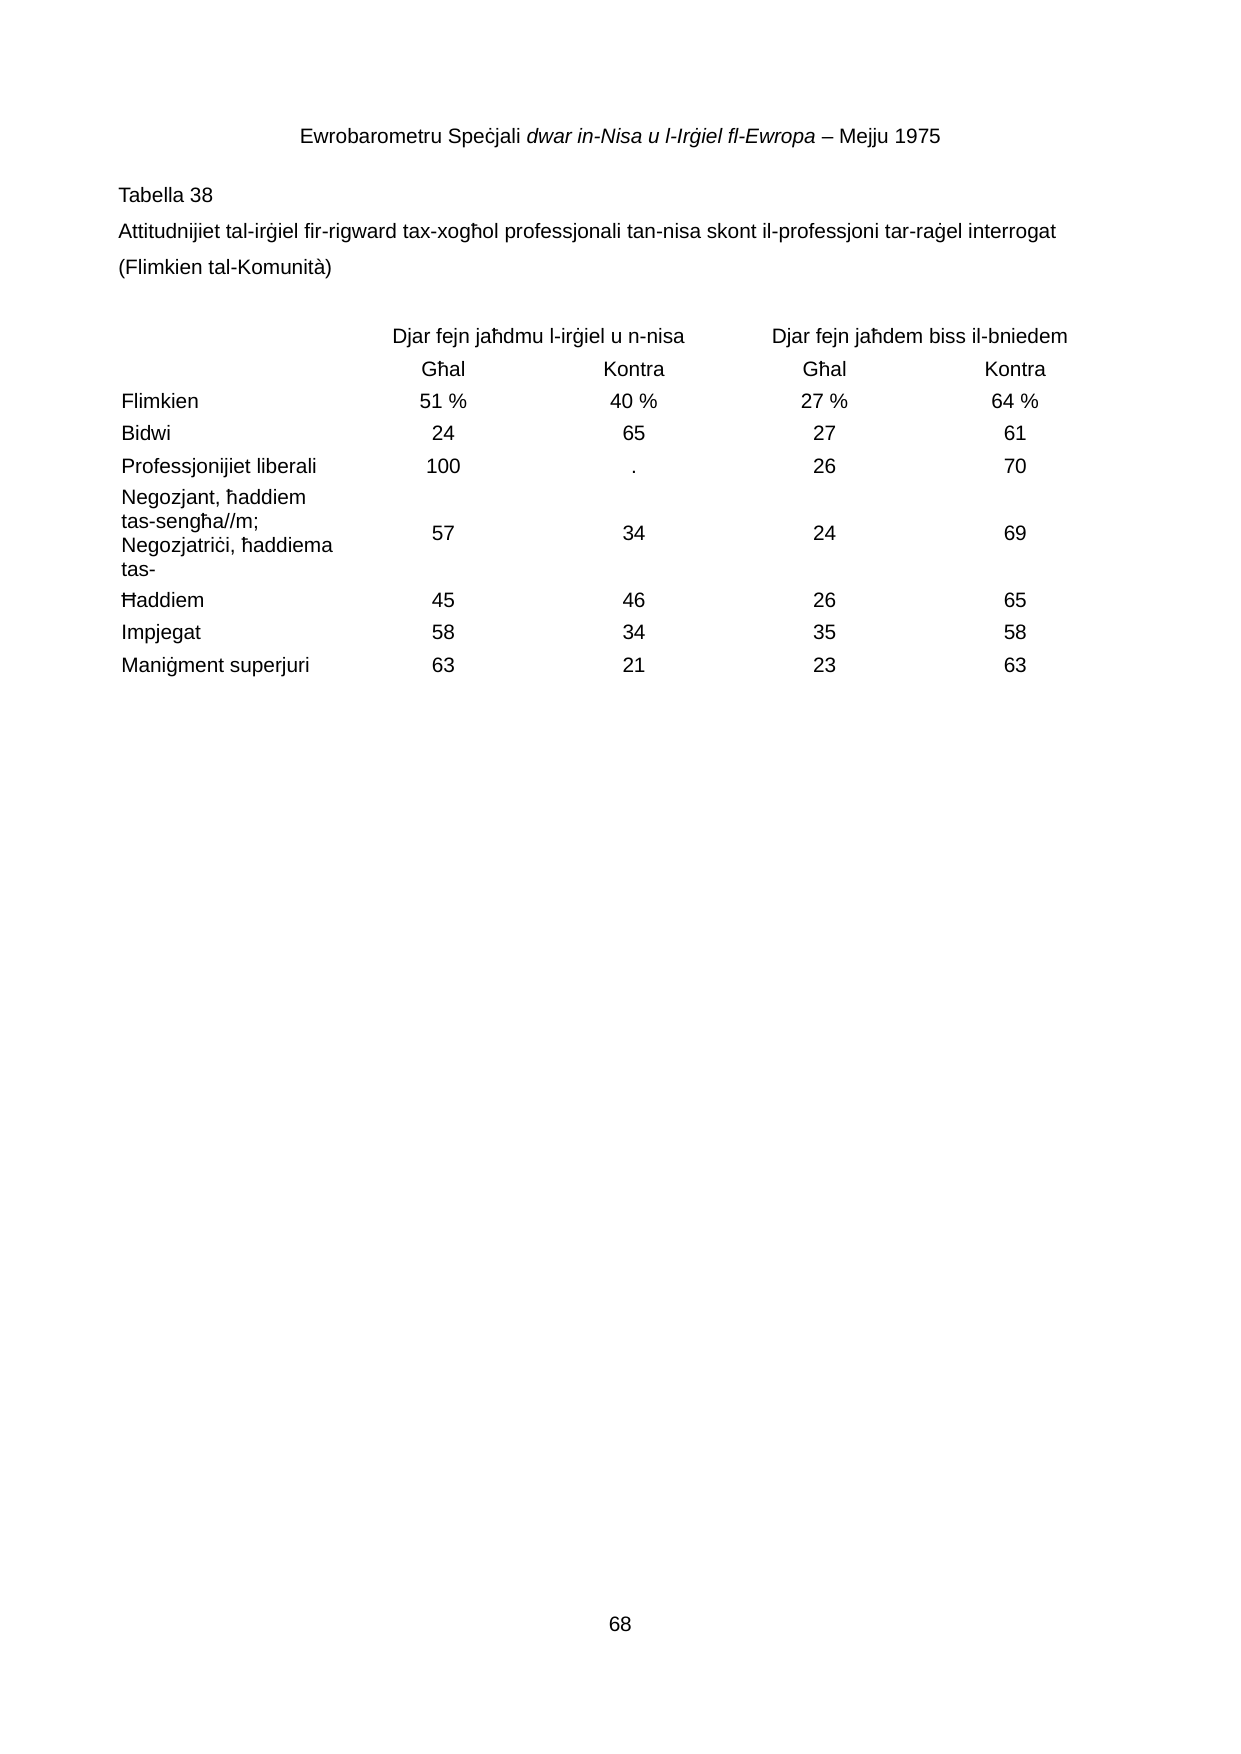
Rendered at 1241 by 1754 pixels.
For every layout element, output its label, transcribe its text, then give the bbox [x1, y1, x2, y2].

table_cell 21 [539, 648, 729, 681]
table_cell 65 [920, 584, 1110, 616]
table_header [118, 320, 348, 352]
table_cell 34 [539, 482, 729, 583]
table_cell 63 [920, 648, 1110, 681]
text Tabella 38 [118, 183, 1122, 207]
table_cell 27 [729, 417, 920, 449]
table_cell 40 % [539, 385, 729, 417]
table_cell 57 [348, 482, 538, 583]
table_cell Maniġment superjuri [118, 648, 348, 681]
table_cell 46 [539, 584, 729, 616]
table_cell 100 [348, 450, 538, 482]
table_cell Professjonijiet liberali [118, 450, 348, 482]
table_cell 69 [920, 482, 1110, 583]
table_cell 26 [729, 450, 920, 482]
table_cell 70 [920, 450, 1110, 482]
table_cell 64 % [920, 385, 1110, 417]
table_cell 27 % [729, 385, 920, 417]
table_cell 24 [729, 482, 920, 583]
text (Flimkien tal-Komunità) [118, 254, 1122, 278]
table_cell Għal [348, 352, 538, 385]
table_cell 24 [348, 417, 538, 449]
table_cell 26 [729, 584, 920, 616]
table_cell Negozjant, ħaddiem tas-sengħa//m; Negozjatriċi, ħaddiema tas- [118, 482, 348, 583]
table_cell 45 [348, 584, 538, 616]
table_cell 61 [920, 417, 1110, 449]
text Attitudnijiet tal-irġiel fir-rigward tax-xogħol professjonali tan-nisa skont il-professjoni tar-raġel interrogat [118, 219, 1122, 243]
table_cell 51 % [348, 385, 538, 417]
table_cell Ħaddiem [118, 584, 348, 616]
table_cell 63 [348, 648, 538, 681]
table_cell [118, 352, 348, 385]
table_cell 65 [539, 417, 729, 449]
table_cell Bidwi [118, 417, 348, 449]
table_cell 58 [348, 616, 538, 648]
table_cell Kontra [539, 352, 729, 385]
table_cell Kontra [920, 352, 1110, 385]
table_cell 34 [539, 616, 729, 648]
table_header Djar fejn jaħdmu l-irġiel u n-nisa [348, 320, 729, 352]
table_cell . [539, 450, 729, 482]
table_cell Għal [729, 352, 920, 385]
table_cell Impjegat [118, 616, 348, 648]
table_header Djar fejn jaħdem biss il-bniedem [729, 320, 1110, 352]
table_cell 23 [729, 648, 920, 681]
table_cell Flimkien [118, 385, 348, 417]
table_cell 35 [729, 616, 920, 648]
table_cell 58 [920, 616, 1110, 648]
